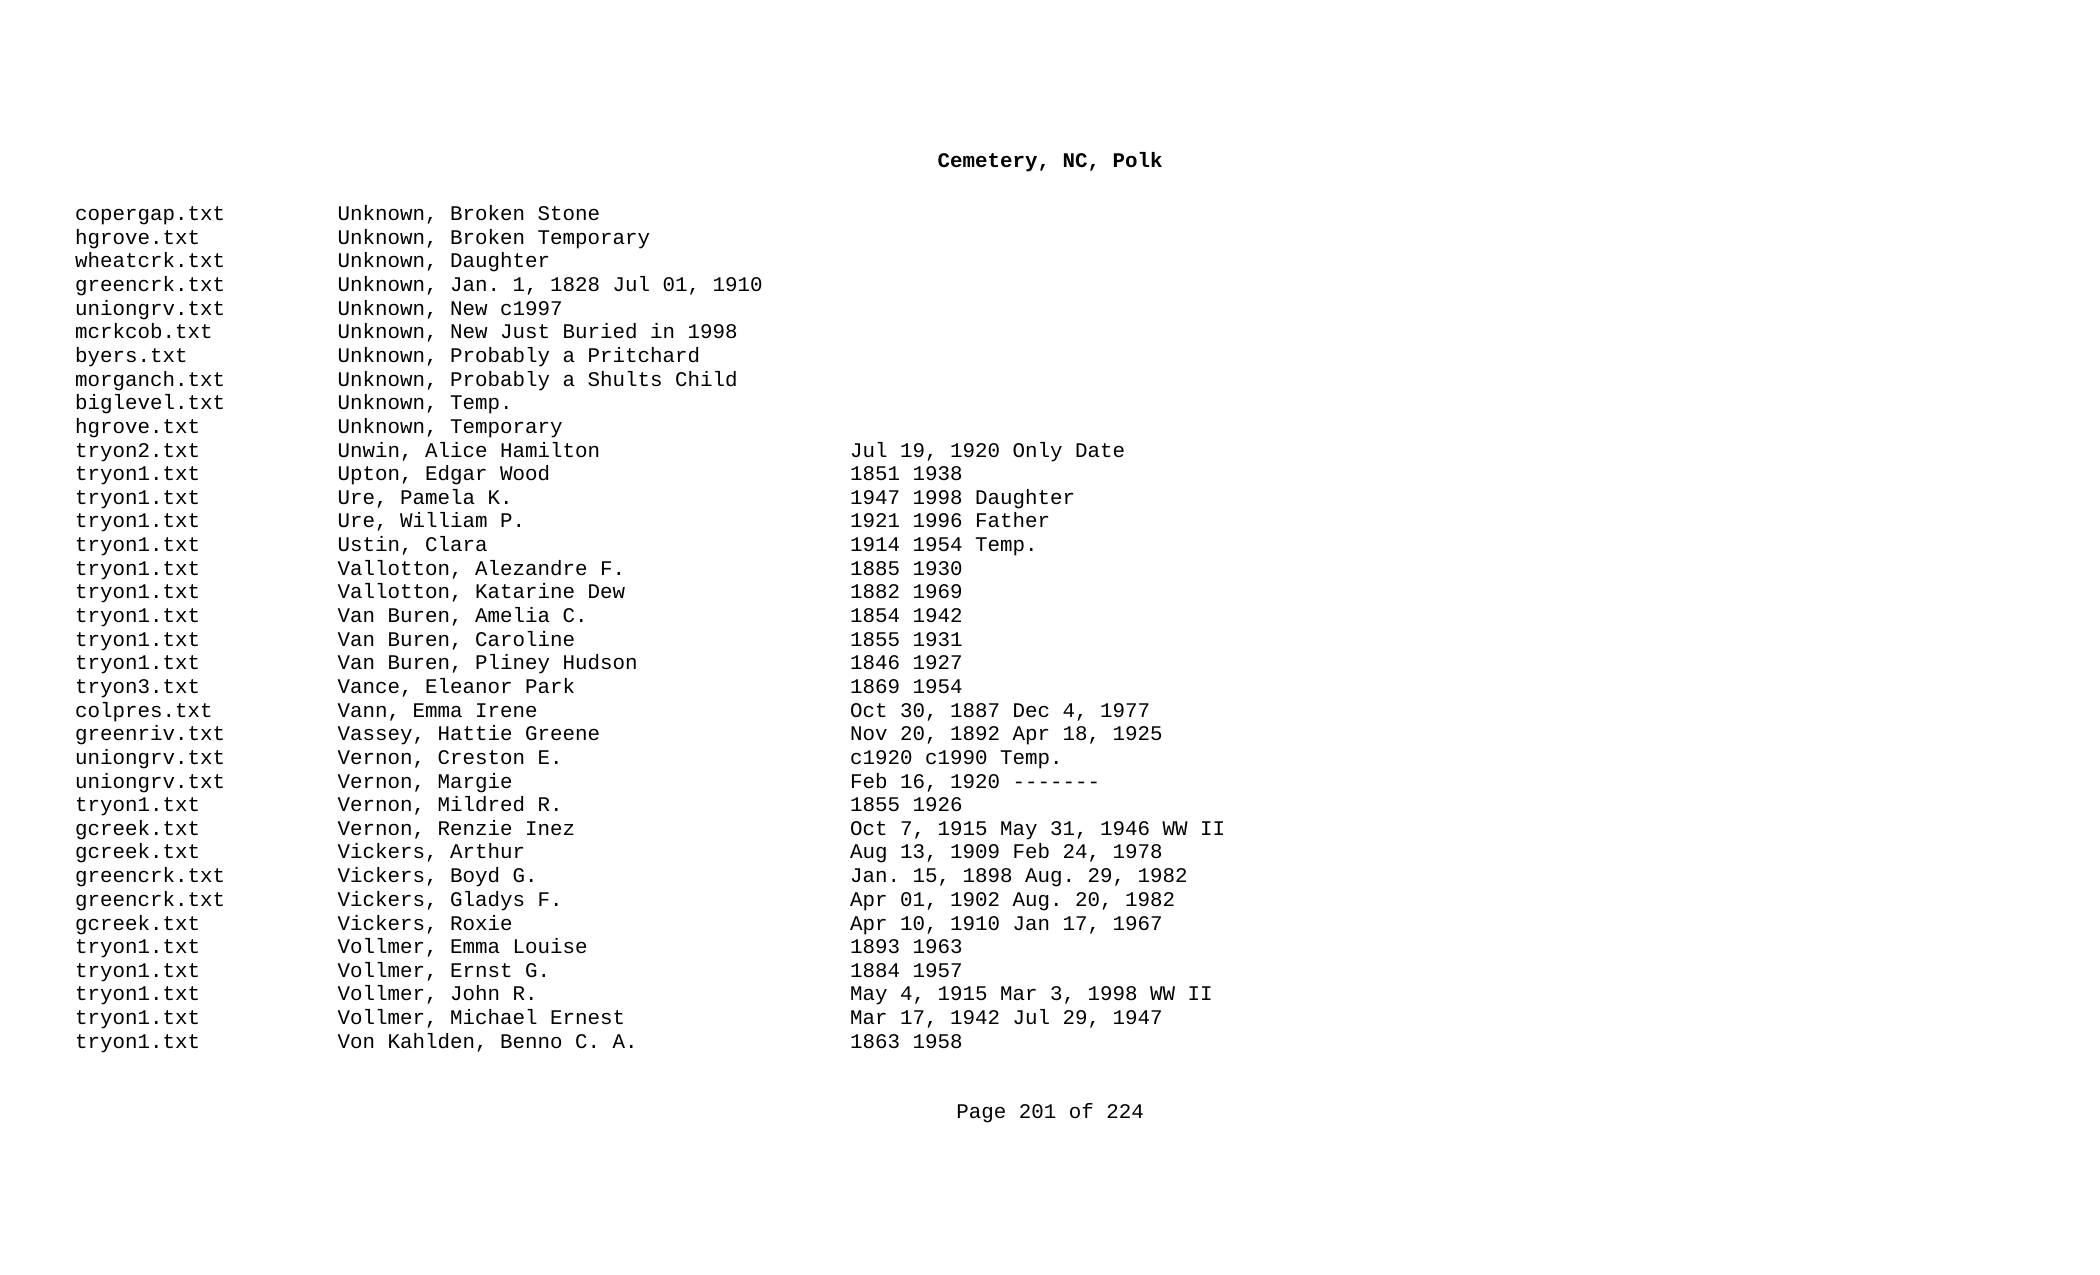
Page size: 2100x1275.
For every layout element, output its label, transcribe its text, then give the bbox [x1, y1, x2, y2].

text tryon1.txt Vollmer, Emma Louise 1893 1963 [75, 936, 2025, 960]
text gcreek.txt Vickers, Arthur Aug 13, 1909 Feb 24, 1978 [75, 842, 2025, 865]
text tryon1.txt Vollmer, John R. May 4, 1915 Mar 3, 1998 WW II [75, 983, 2025, 1007]
text tryon1.txt Van Buren, Caroline 1855 1931 [75, 629, 2025, 652]
text hgrove.txt Unknown, Temporary [75, 416, 2025, 439]
text wheatcrk.txt Unknown, Daughter [75, 250, 2025, 274]
text greenriv.txt Vassey, Hattie Greene Nov 20, 1892 Apr 18, 1925 [75, 723, 2025, 747]
text gcreek.txt Vernon, Renzie Inez Oct 7, 1915 May 31, 1946 WW II [75, 818, 2025, 842]
text copergap.txt Unknown, Broken Stone [75, 203, 2025, 227]
text tryon3.txt Vance, Eleanor Park 1869 1954 [75, 676, 2025, 700]
text byers.txt Unknown, Probably a Pritchard [75, 345, 2025, 369]
text biglevel.txt Unknown, Temp. [75, 392, 2025, 416]
text tryon1.txt Vollmer, Michael Ernest Mar 17, 1942 Jul 29, 1947 [75, 1007, 2025, 1031]
text greencrk.txt Vickers, Gladys F. Apr 01, 1902 Aug. 20, 1982 [75, 889, 2025, 912]
text tryon1.txt Von Kahlden, Benno C. A. 1863 1958 [75, 1031, 2025, 1054]
text tryon1.txt Van Buren, Pliney Hudson 1846 1927 [75, 652, 2025, 676]
text tryon1.txt Ustin, Clara 1914 1954 Temp. [75, 534, 2025, 558]
text tryon1.txt Upton, Edgar Wood 1851 1938 [75, 463, 2025, 487]
text tryon1.txt Ure, Pamela K. 1947 1998 Daughter [75, 487, 2025, 511]
text gcreek.txt Vickers, Roxie Apr 10, 1910 Jan 17, 1967 [75, 912, 2025, 936]
text tryon1.txt Vernon, Mildred R. 1855 1926 [75, 794, 2025, 818]
text uniongrv.txt Vernon, Creston E. c1920 c1990 Temp. [75, 747, 2025, 771]
text greencrk.txt Unknown, Jan. 1, 1828 Jul 01, 1910 [75, 274, 2025, 298]
text tryon1.txt Vallotton, Katarine Dew 1882 1969 [75, 581, 2025, 605]
text tryon1.txt Ure, William P. 1921 1996 Father [75, 511, 2025, 534]
text mcrkcob.txt Unknown, New Just Buried in 1998 [75, 321, 2025, 345]
text morganch.txt Unknown, Probably a Shults Child [75, 369, 2025, 392]
text uniongrv.txt Vernon, Margie Feb 16, 1920 ------- [75, 771, 2025, 794]
text greencrk.txt Vickers, Boyd G. Jan. 15, 1898 Aug. 29, 1982 [75, 865, 2025, 889]
text tryon1.txt Van Buren, Amelia C. 1854 1942 [75, 605, 2025, 629]
text tryon1.txt Vollmer, Ernst G. 1884 1957 [75, 960, 2025, 983]
text hgrove.txt Unknown, Broken Temporary [75, 227, 2025, 250]
text uniongrv.txt Unknown, New c1997 [75, 298, 2025, 321]
text colpres.txt Vann, Emma Irene Oct 30, 1887 Dec 4, 1977 [75, 700, 2025, 723]
text tryon2.txt Unwin, Alice Hamilton Jul 19, 1920 Only Date [75, 439, 2025, 463]
text tryon1.txt Vallotton, Alezandre F. 1885 1930 [75, 558, 2025, 581]
